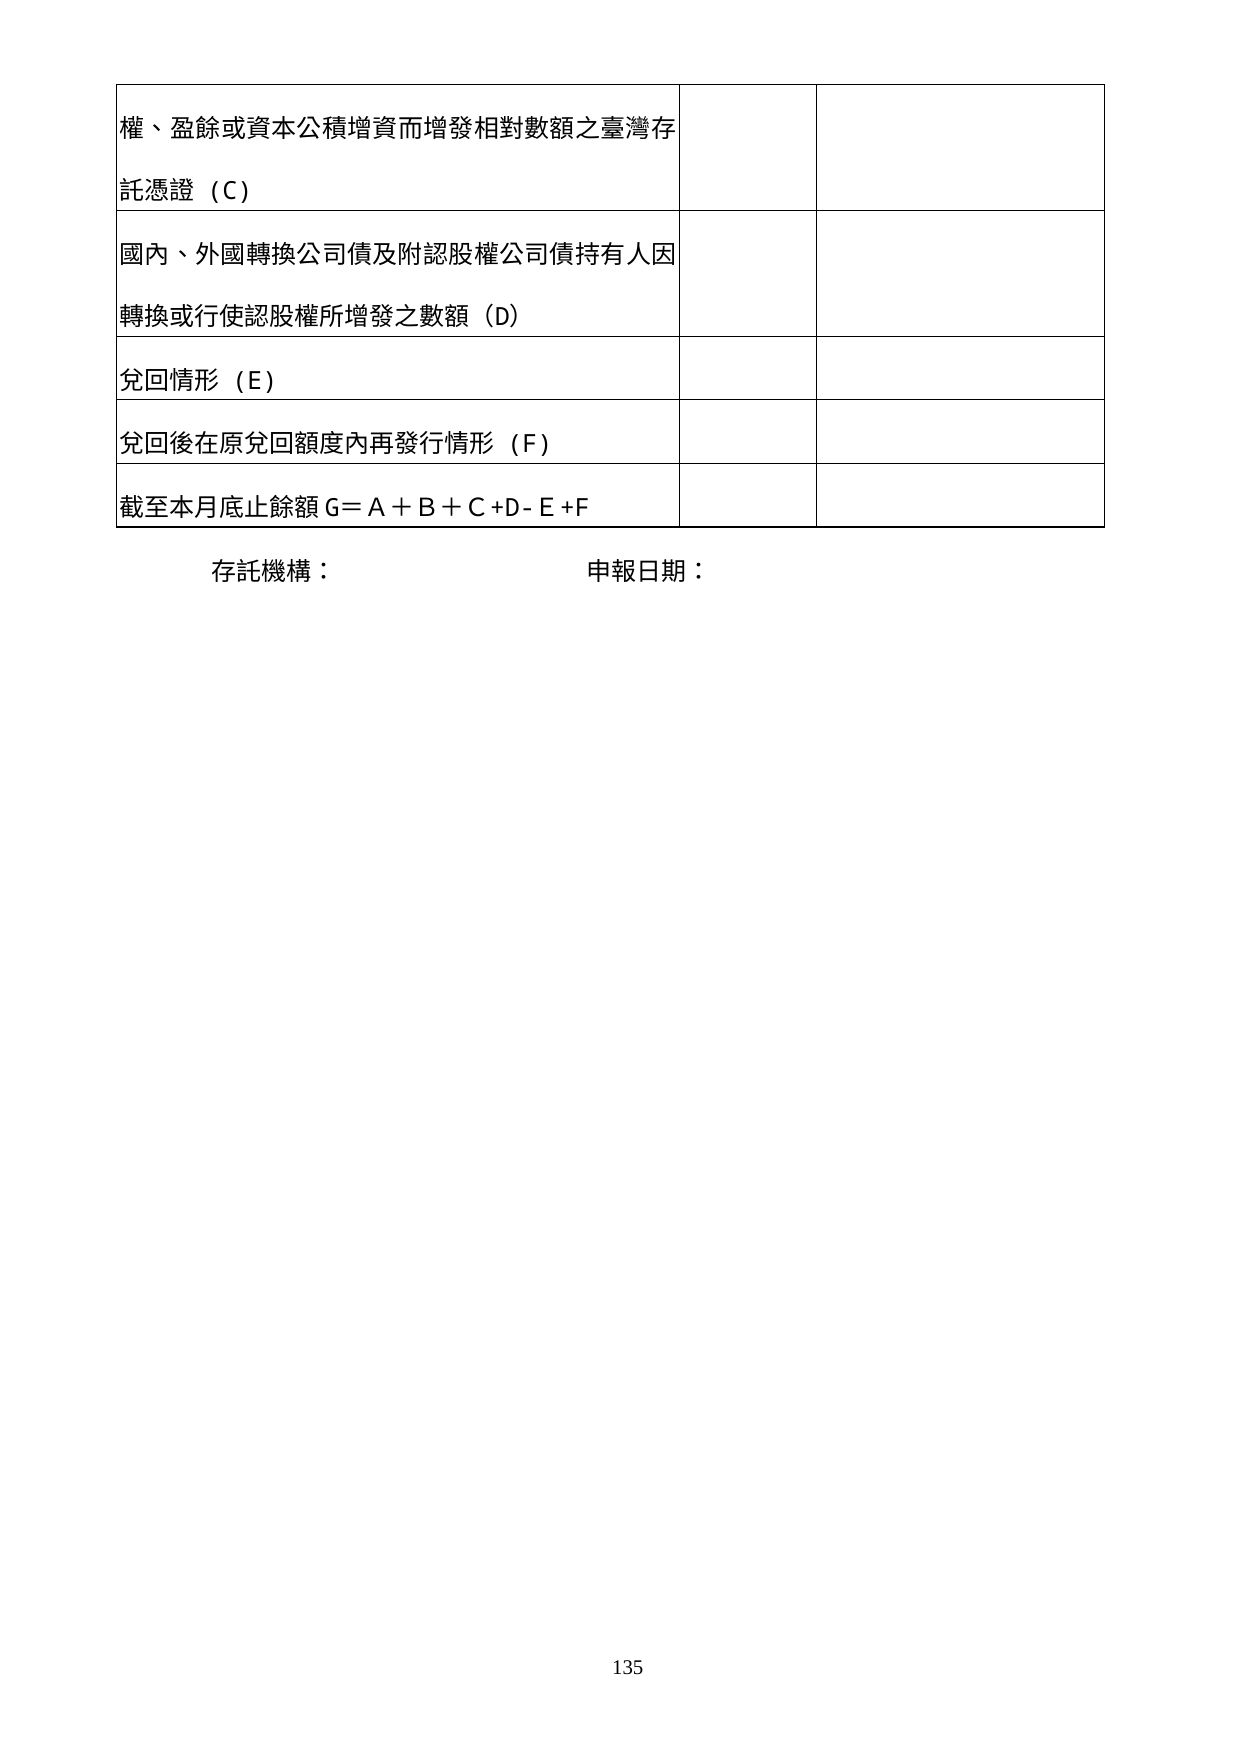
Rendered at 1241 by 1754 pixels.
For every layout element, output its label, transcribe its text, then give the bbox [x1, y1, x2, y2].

table_cell [680, 211, 816, 336]
table_cell [817, 464, 1104, 526]
table_cell [680, 337, 816, 399]
table_cell [817, 337, 1104, 399]
table_cell [817, 211, 1104, 336]
table_cell [680, 464, 816, 526]
table_cell 兌回後在原兌回額度內再發行情形 (F) [117, 400, 679, 463]
table_cell [817, 400, 1104, 463]
table_cell [817, 85, 1104, 210]
table_cell 兌回情形 (E) [117, 337, 679, 399]
table_cell 截至本月底止餘額G＝Ａ＋Ｂ＋Ｃ+D-Ｅ+F [117, 464, 679, 526]
table_cell 國內、外國轉換公司債及附認股權公司債持有人因轉換或行使認股權所增發之數額（D） [117, 211, 679, 336]
table_cell [680, 85, 816, 210]
text 存託機構： 申報日期： [89, 527, 1166, 590]
table_cell 權、盈餘或資本公積增資而增發相對數額之臺灣存託憑證 (C) [117, 85, 679, 210]
table_cell [680, 400, 816, 463]
